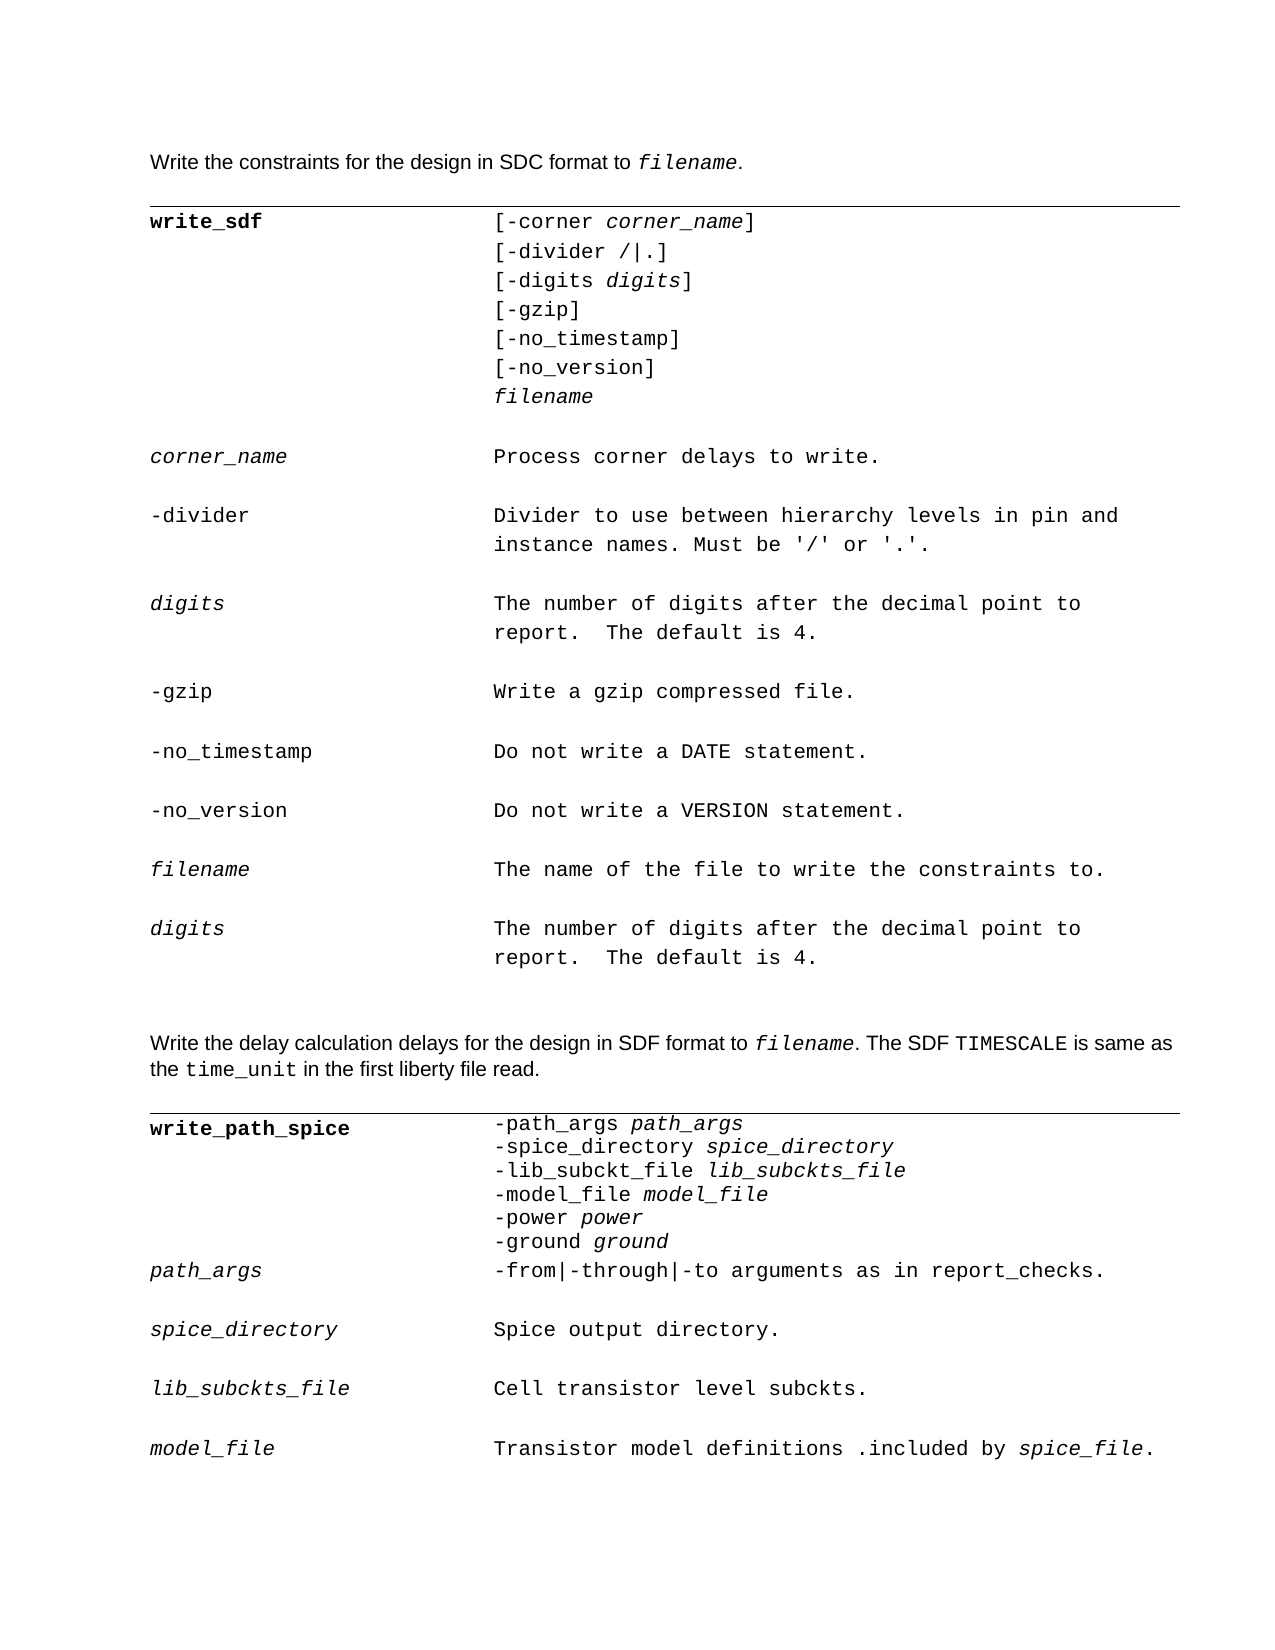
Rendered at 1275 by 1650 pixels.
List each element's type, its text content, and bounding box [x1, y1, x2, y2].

table_cell model_file [150, 1432, 493, 1491]
table_cell The number of digits after the decimal point to report. The default is 4. [493, 588, 1180, 676]
table_cell filename [150, 854, 493, 913]
table_cell Transistor model definitions .included by spice_file. [493, 1432, 1180, 1491]
table_cell lib_subckts_file [150, 1373, 493, 1432]
table_cell Process corner delays to write. [493, 440, 1180, 499]
table_cell The number of digits after the decimal point to report. The default is 4. [493, 913, 1180, 1001]
table_cell Do not write a DATE statement. [493, 735, 1180, 794]
table_cell digits [150, 588, 493, 676]
table_cell corner_name [150, 440, 493, 499]
table_header [-corner corner_name] [-divider /|.] [-digits digits] [-gzip] [-no_timestamp] [-no_version] filename [493, 207, 1180, 440]
table_cell Cell transistor level subckts. [493, 1373, 1180, 1432]
table_cell Do not write a VERSION statement. [493, 794, 1180, 853]
text Write the constraints for the design in SDC format to filename. [150, 150, 1180, 176]
table_cell Write a gzip compressed file. [493, 676, 1180, 735]
table_cell -divider [150, 499, 493, 588]
text Write the delay calculation delays for the design in SDF format to filename. The SDF TIMESCALE is same as the time_unit in the first liberty file read. [150, 1031, 1180, 1083]
table_cell -from|-through|-to arguments as in report_checks. [493, 1255, 1180, 1314]
table_cell spice_directory [150, 1314, 493, 1373]
table_cell -gzip [150, 676, 493, 735]
table_cell digits [150, 913, 493, 1001]
table_header write_path_spice [150, 1114, 493, 1254]
table_cell Spice output directory. [493, 1314, 1180, 1373]
table_cell -no_timestamp [150, 735, 493, 794]
table_header -path_args path_args -spice_directory spice_directory -lib_subckt_file lib_subckts_file -model_file model_file -power power -ground ground [493, 1114, 1180, 1254]
table_cell -no_version [150, 794, 493, 853]
table_cell The name of the file to write the constraints to. [493, 854, 1180, 913]
table_cell Divider to use between hierarchy levels in pin and instance names. Must be '/' or '.'. [493, 499, 1180, 588]
table_cell path_args [150, 1255, 493, 1314]
table_header write_sdf [150, 207, 493, 440]
